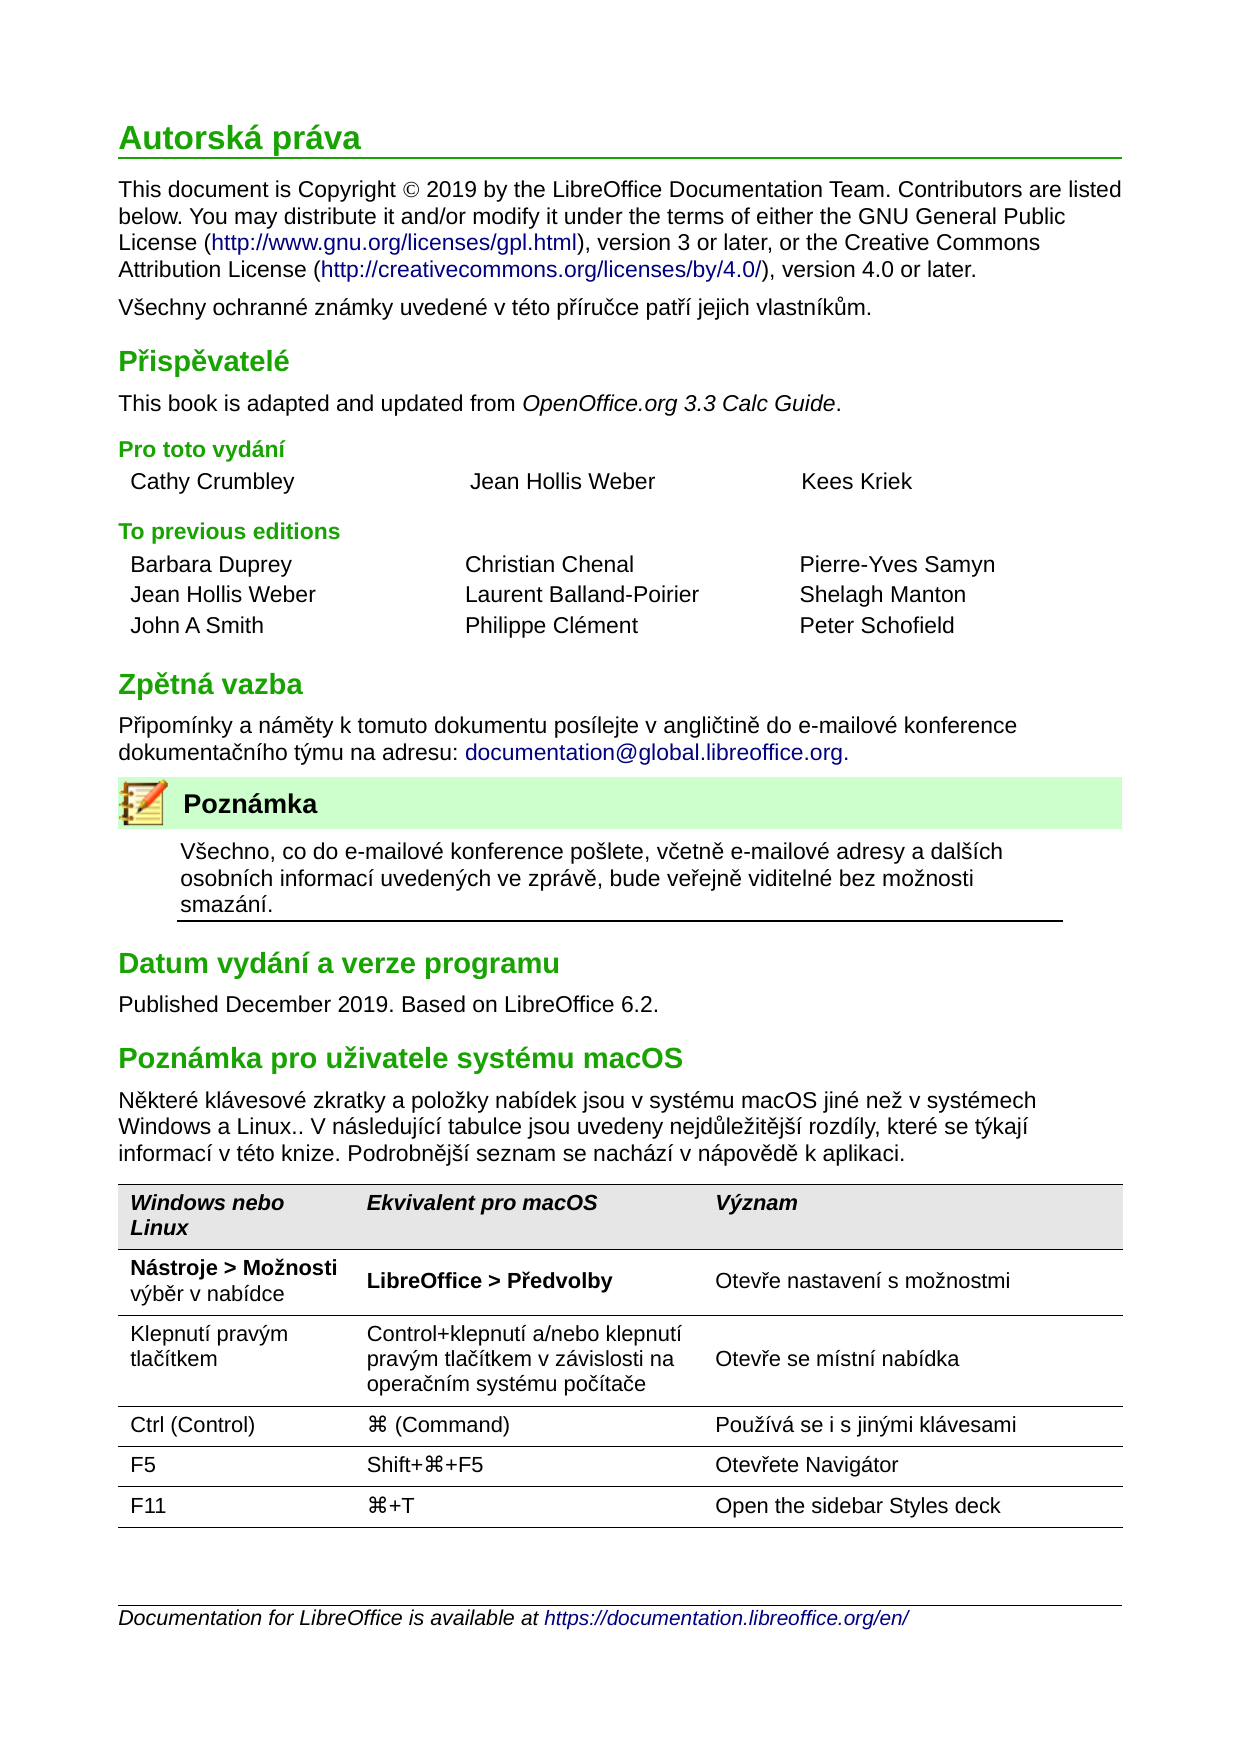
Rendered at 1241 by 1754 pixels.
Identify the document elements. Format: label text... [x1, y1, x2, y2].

table_header Ekvivalent pro macOS [355, 1185, 703, 1249]
table_cell Philippe Clément [453, 612, 787, 643]
table_cell ⌘ (Command) [355, 1407, 703, 1446]
table_cell Otevřete Navigátor [703, 1447, 1123, 1486]
subtitle Přispěvatelé [118, 344, 1122, 378]
text Všechny ochranné známky uvedené v této příručce patří jejich vlastníkům. [118, 294, 1122, 321]
table_cell Peter Schofield [788, 612, 1122, 643]
table_cell F11 [118, 1487, 355, 1527]
text Některé klávesové zkratky a položky nabídek jsou v systému macOS jiné než v systémech Windows a Linux.. V následující tabulce jsou uvedeny nejdůležitější rozdíly, které se týkají informací v této knize. Podrobnější seznam se nachází v nápovědě k aplikaci. [118, 1087, 1122, 1166]
table_header Windows nebo Linux [118, 1185, 355, 1249]
table_header Pierre-Yves Samyn [788, 551, 1122, 581]
picture [119, 778, 170, 829]
table_cell Používá se i s jinými klávesami [703, 1407, 1123, 1446]
subtitle Pro toto vydání [118, 436, 1122, 462]
table_cell Control+klepnutí a/nebo klepnutí pravým tlačítkem v závislosti na operačním systému počítače [355, 1316, 703, 1406]
subtitle Autorská práva [118, 118, 1122, 157]
table_cell Klepnutí pravým tlačítkem [118, 1316, 355, 1406]
text This book is adapted and updated from OpenOffice.org 3.3 Calc Guide. [118, 390, 1122, 416]
table_header Jean Hollis Weber [458, 468, 789, 499]
table_header Christian Chenal [453, 551, 787, 581]
table_cell ⌘+T [355, 1487, 703, 1527]
table_cell Jean Hollis Weber [118, 581, 453, 612]
table_cell Nástroje > Možnosti výběr v nabídce [118, 1250, 355, 1315]
table_cell Ctrl (Control) [118, 1407, 355, 1446]
subtitle Datum vydání a verze programu [118, 946, 1122, 980]
table_header Kees Kriek [789, 468, 1122, 499]
table_cell Shift+⌘+F5 [355, 1447, 703, 1486]
table_cell Shelagh Manton [788, 581, 1122, 612]
table_header Barbara Duprey [118, 551, 453, 581]
subtitle Poznámka [118, 777, 1122, 829]
subtitle To previous editions [118, 518, 1122, 544]
text Published December 2019. Based on LibreOffice 6.2. [118, 991, 1122, 1018]
table_header Význam [703, 1185, 1123, 1249]
table_cell Open the sidebar Styles deck [703, 1487, 1123, 1527]
text Připomínky a náměty k tomuto dokumentu posílejte v angličtině do e-mailové konference dokumentačního týmu na adresu: documentation@global.libreoffice.org. [118, 712, 1122, 765]
table_cell Otevře se místní nabídka [703, 1316, 1123, 1406]
subtitle Zpětná vazba [118, 667, 1122, 700]
table_cell Laurent Balland-Poirier [453, 581, 787, 612]
text This document is Copyright © 2019 by the LibreOffice Documentation Team. Contributors are listed below. You may distribute it and/or modify it under the terms of either the GNU General Public License (http://www.gnu.org/licenses/gpl.html), version 3 or later, or the Creative Commons Attribution License (http://creativecommons.org/licenses/by/4.0/), version 4.0 or later. [118, 176, 1122, 282]
table_cell John A Smith [118, 612, 453, 643]
table_cell Otevře nastavení s možnostmi [703, 1250, 1123, 1315]
table_cell F5 [118, 1447, 355, 1486]
text Všechno, co do e-mailové konference pošlete, včetně e-mailové adresy a dalších osobních informací uvedených ve zprávě, bude veřejně viditelné bez možnosti smazání. [177, 835, 1063, 920]
table_cell LibreOffice > Předvolby [355, 1250, 703, 1315]
table_header Cathy Crumbley [118, 468, 458, 499]
subtitle Poznámka pro uživatele systému macOS [118, 1041, 1122, 1075]
